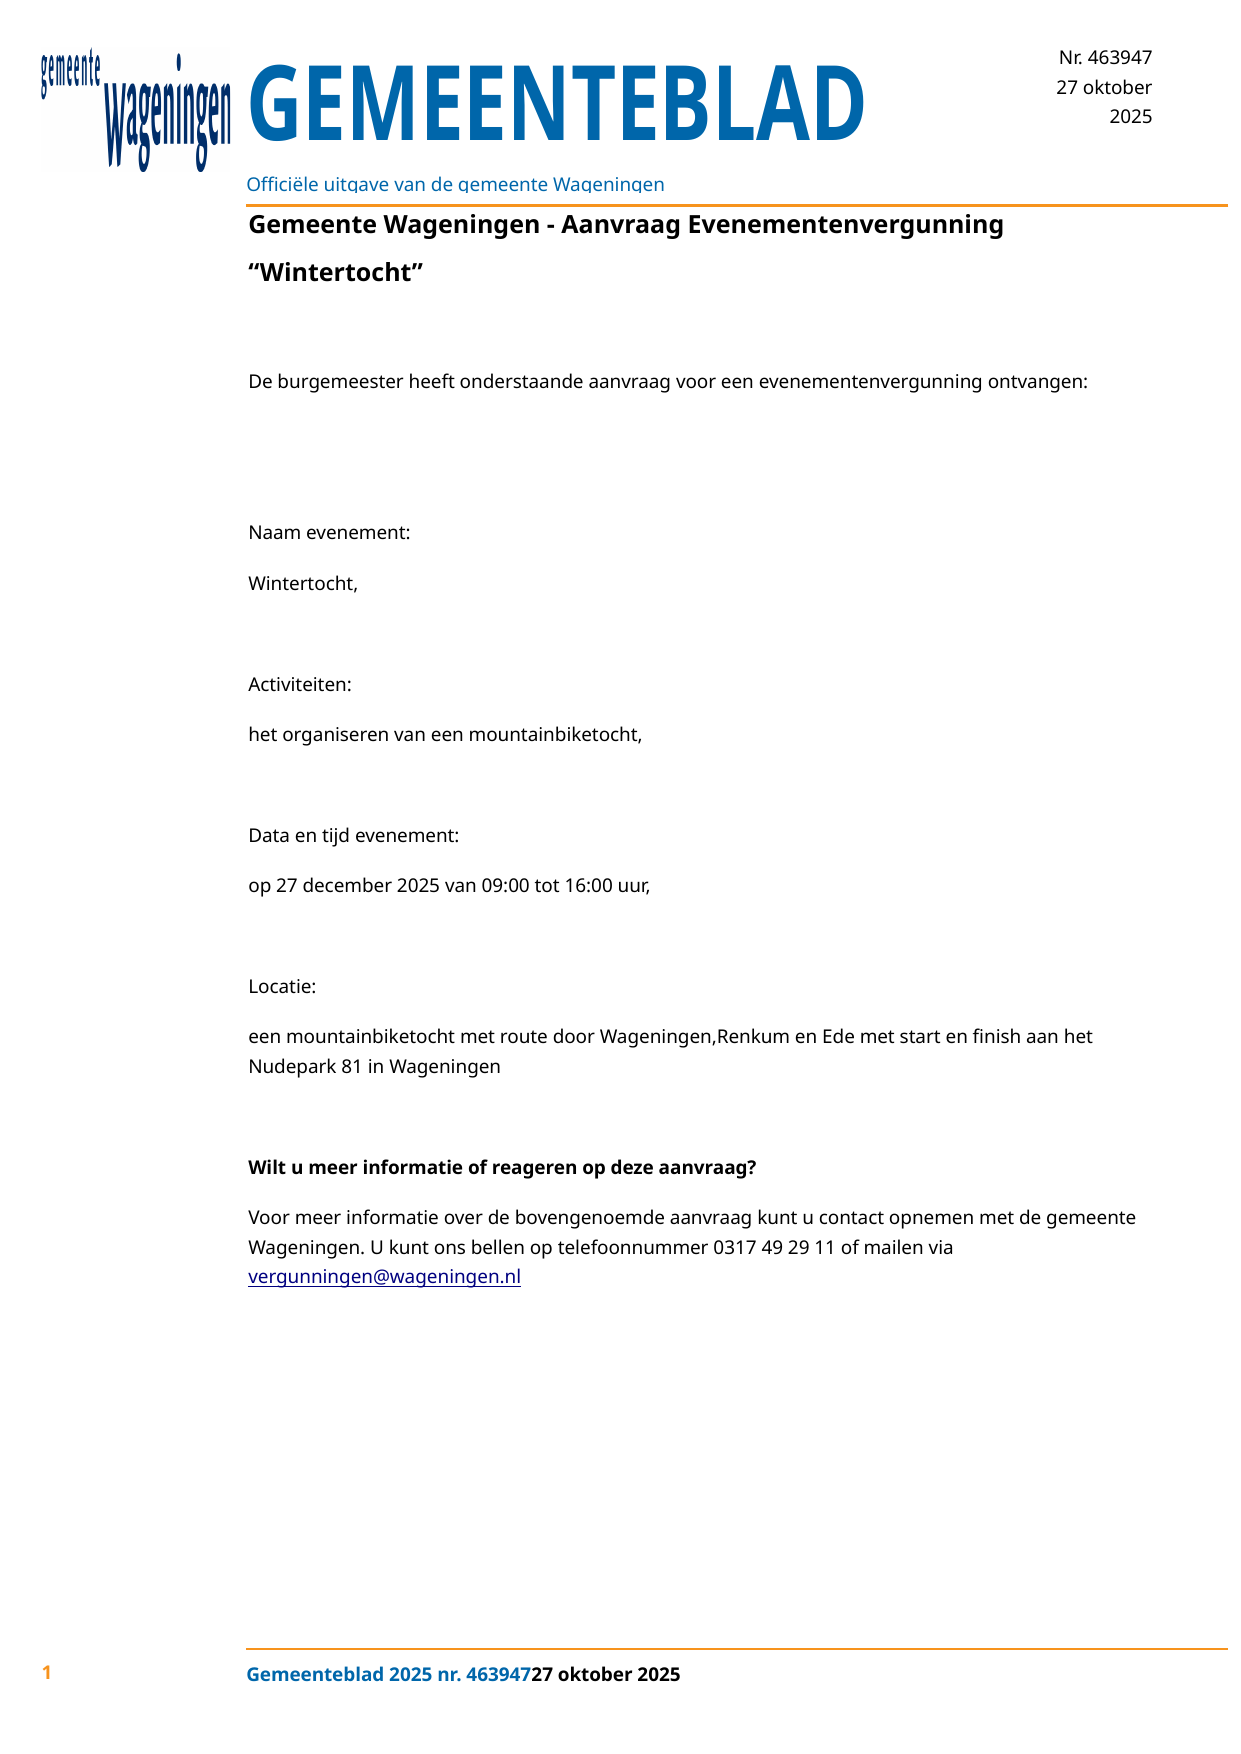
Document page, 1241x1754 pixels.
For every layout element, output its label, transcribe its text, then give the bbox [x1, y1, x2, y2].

text Locatie: [248, 973, 1152, 999]
text Naam evenement: [248, 519, 1152, 545]
text het organiseren van een mountainbiketocht, [248, 721, 1152, 747]
picture [41, 47, 231, 172]
text Data en tijd evenement: [248, 822, 1152, 848]
text een mountainbiketocht met route door Wageningen,Renkum en Ede met start en finish aan het Nudepark 81 in Wageningen [248, 1024, 1152, 1079]
text Activiteiten: [248, 671, 1152, 697]
text Voor meer informatie over de bovengenoemde aanvraag kunt u contact opnemen met de gemeente Wageningen. U kunt ons bellen op telefoonnummer 0317 49 29 11 of mailen via vergunningen@wageningen.nl [248, 1204, 1152, 1289]
text De burgemeester heeft onderstaande aanvraag voor een evenementenvergunning ontvangen: [248, 368, 1152, 394]
text Wilt u meer informatie of reageren op deze aanvraag? [248, 1154, 1152, 1180]
text Gemeente Wageningen - Aanvraag Evenementenvergunning “Wintertocht” [248, 207, 1152, 288]
text Wintertocht, [248, 570, 1152, 596]
text op 27 december 2025 van 09:00 tot 16:00 uur, [248, 872, 1152, 898]
